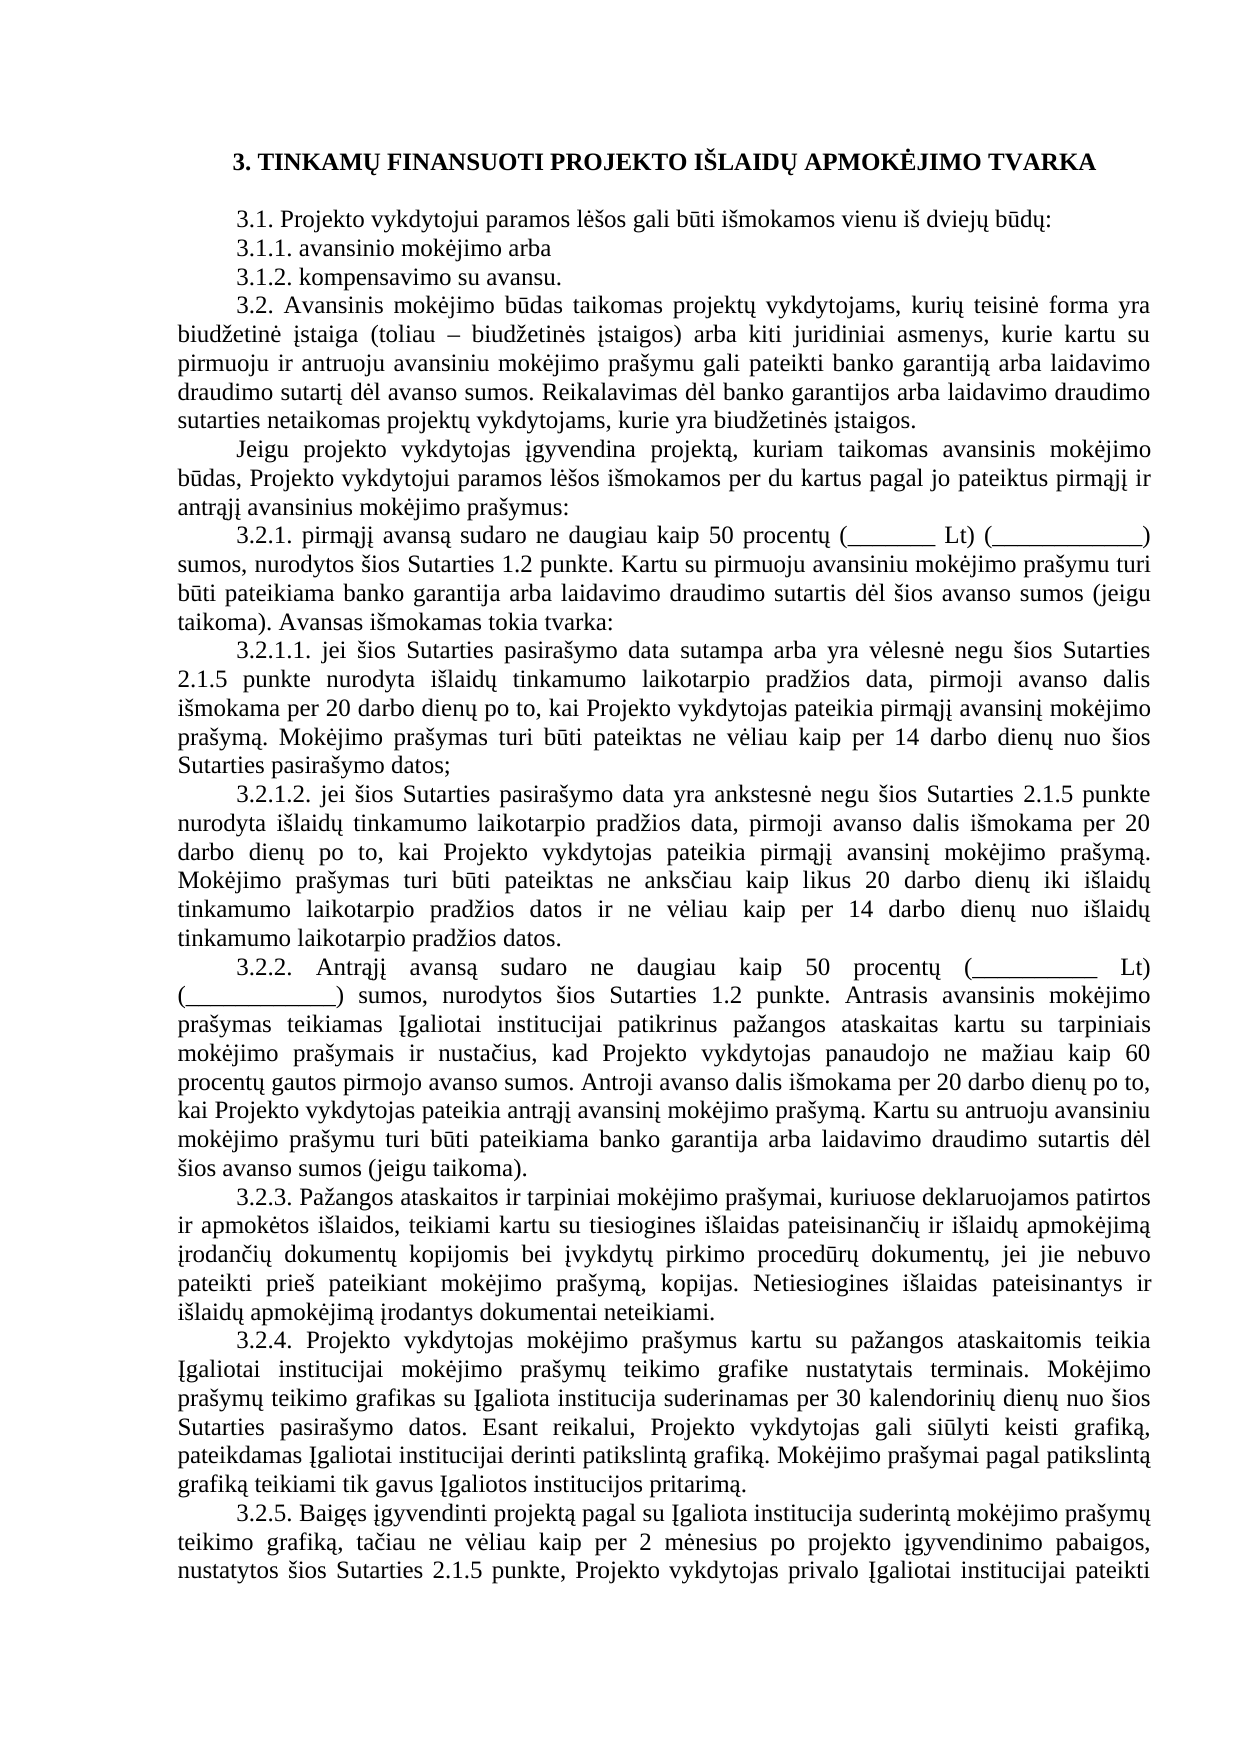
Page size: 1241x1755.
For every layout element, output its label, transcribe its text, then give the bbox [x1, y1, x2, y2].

text 3.1. Projekto vykdytojui paramos lėšos gali būti išmokamos vienu iš dviejų būdų: [177, 204, 1152, 233]
text 3.2.3. Pažangos ataskaitos ir tarpiniai mokėjimo prašymai, kuriuose deklaruojamos patirtos ir apmokėtos išlaidos, teikiami kartu su tiesiogines išlaidas pateisinančių ir išlaidų apmokėjimą įrodančių dokumentų kopijomis bei įvykdytų pirkimo procedūrų dokumentų, jei jie nebuvo pateikti prieš pateikiant mokėjimo prašymą, kopijas. Netiesiogines išlaidas pateisinantys ir išlaidų apmokėjimą įrodantys dokumentai neteikiami. [177, 1182, 1152, 1326]
text 3.1.1. avansinio mokėjimo arba [177, 233, 1152, 262]
text 3.2.1.1. jei šios Sutarties pasirašymo data sutampa arba yra vėlesnė negu šios Sutarties 2.1.5 punkte nurodyta išlaidų tinkamumo laikotarpio pradžios data, pirmoji avanso dalis išmokama per 20 darbo dienų po to, kai Projekto vykdytojas pateikia pirmąjį avansinį mokėjimo prašymą. Mokėjimo prašymas turi būti pateiktas ne vėliau kaip per 14 darbo dienų nuo šios Sutarties pasirašymo datos; [177, 636, 1152, 779]
text Jeigu projekto vykdytojas įgyvendina projektą, kuriam taikomas avansinis mokėjimo būdas, Projekto vykdytojui paramos lėšos išmokamos per du kartus pagal jo pateiktus pirmąjį ir antrąjį avansinius mokėjimo prašymus: [177, 434, 1152, 521]
text 3.1.2. kompensavimo su avansu. [177, 262, 1152, 291]
text 3.2.1. pirmąjį avansą sudaro ne daugiau kaip 50 procentų (_______ Lt) (____________) sumos, nurodytos šios Sutarties 1.2 punkte. Kartu su pirmuoju avansiniu mokėjimo prašymu turi būti pateikiama banko garantija arba laidavimo draudimo sutartis dėl šios avanso sumos (jeigu taikoma). Avansas išmokamas tokia tvarka: [177, 521, 1152, 636]
text 3.2.1.2. jei šios Sutarties pasirašymo data yra ankstesnė negu šios Sutarties 2.1.5 punkte nurodyta išlaidų tinkamumo laikotarpio pradžios data, pirmoji avanso dalis išmokama per 20 darbo dienų po to, kai Projekto vykdytojas pateikia pirmąjį avansinį mokėjimo prašymą. Mokėjimo prašymas turi būti pateiktas ne anksčiau kaip likus 20 darbo dienų iki išlaidų tinkamumo laikotarpio pradžios datos ir ne vėliau kaip per 14 darbo dienų nuo išlaidų tinkamumo laikotarpio pradžios datos. [177, 779, 1152, 952]
text 3. TINKAMŲ FINANSUOTI PROJEKTO IŠLAIDŲ APMOKĖJIMO TVARKA [177, 147, 1152, 176]
text 3.2.4. Projekto vykdytojas mokėjimo prašymus kartu su pažangos ataskaitomis teikia Įgaliotai institucijai mokėjimo prašymų teikimo grafike nustatytais terminais. Mokėjimo prašymų teikimo grafikas su Įgaliota institucija suderinamas per 30 kalendorinių dienų nuo šios Sutarties pasirašymo datos. Esant reikalui, Projekto vykdytojas gali siūlyti keisti grafiką, pateikdamas Įgaliotai institucijai derinti patikslintą grafiką. Mokėjimo prašymai pagal patikslintą grafiką teikiami tik gavus Įgaliotos institucijos pritarimą. [177, 1326, 1152, 1498]
text 3.2.2. Antrąjį avansą sudaro ne daugiau kaip 50 procentų (__________ Lt) (____________) sumos, nurodytos šios Sutarties 1.2 punkte. Antrasis avansinis mokėjimo prašymas teikiamas Įgaliotai institucijai patikrinus pažangos ataskaitas kartu su tarpiniais mokėjimo prašymais ir nustačius, kad Projekto vykdytojas panaudojo ne mažiau kaip 60 procentų gautos pirmojo avanso sumos. Antroji avanso dalis išmokama per 20 darbo dienų po to, kai Projekto vykdytojas pateikia antrąjį avansinį mokėjimo prašymą. Kartu su antruoju avansiniu mokėjimo prašymu turi būti pateikiama banko garantija arba laidavimo draudimo sutartis dėl šios avanso sumos (jeigu taikoma). [177, 952, 1152, 1182]
text 3.2. Avansinis mokėjimo būdas taikomas projektų vykdytojams, kurių teisinė forma yra biudžetinė įstaiga (toliau – biudžetinės įstaigos) arba kiti juridiniai asmenys, kurie kartu su pirmuoju ir antruoju avansiniu mokėjimo prašymu gali pateikti banko garantiją arba laidavimo draudimo sutartį dėl avanso sumos. Reikalavimas dėl banko garantijos arba laidavimo draudimo sutarties netaikomas projektų vykdytojams, kurie yra biudžetinės įstaigos. [177, 291, 1152, 434]
text 3.2.5. Baigęs įgyvendinti projektą pagal su Įgaliota institucija suderintą mokėjimo prašymų teikimo grafiką, tačiau ne vėliau kaip per 2 mėnesius po projekto įgyvendinimo pabaigos, nustatytos šios Sutarties 2.1.5 punkte, Projekto vykdytojas privalo Įgaliotai institucijai pateikti [177, 1498, 1152, 1584]
